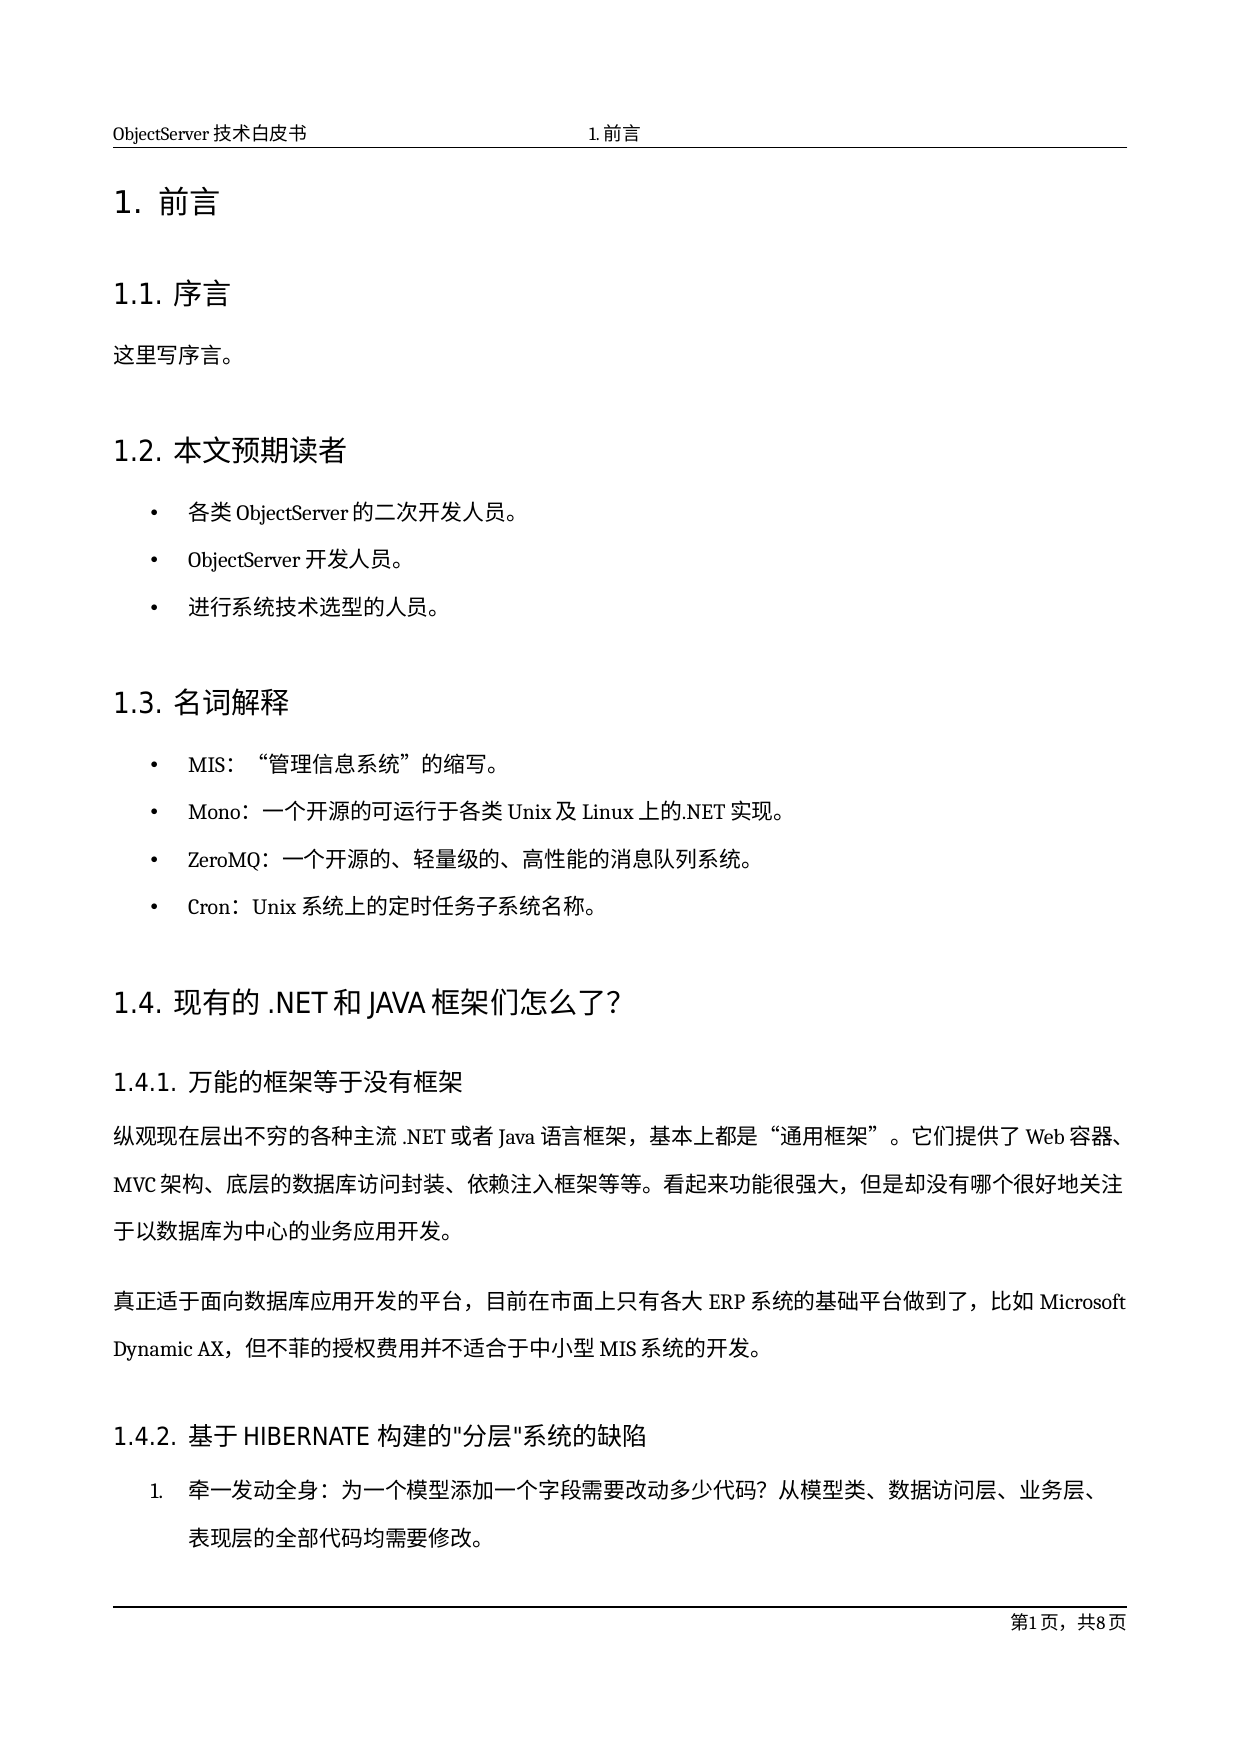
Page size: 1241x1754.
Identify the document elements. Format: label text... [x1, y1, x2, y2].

list ZeroMQ：一个开源的、轻量级的、高性能的消息队列系统。 [150, 842, 1127, 873]
list 各类ObjectServer的二次开发人员。 [150, 495, 1127, 526]
list ObjectServer 开发人员。 [150, 542, 1127, 574]
list 进行系统技术选型的人员。 [150, 590, 1127, 621]
subtitle 序言 [113, 271, 1127, 313]
subtitle 前言 [113, 177, 1127, 222]
text 这里写序言。 [113, 338, 1127, 369]
text 真正适于面向数据库应用开发的平台，目前在市面上只有各大 ERP 系统的基础平台做到了，比如 Microsoft Dynamic AX，但不菲的授权费用并不适合于中小型MIS系统的开发。 [113, 1284, 1127, 1363]
list MIS：“管理信息系统”的缩写。 [150, 747, 1127, 778]
list 牵一发动全身：为一个模型添加一个字段需要改动多少代码？从模型类、数据访问层、业务层、表现层的全部代码均需要修改。 [150, 1473, 1127, 1552]
list Cron：Unix 系统上的定时任务子系统名称。 [150, 889, 1127, 921]
subtitle 现有的 .NET和JAVA框架们怎么了？ [113, 979, 1127, 1022]
subtitle 名词解释 [113, 680, 1127, 722]
subtitle 本文预期读者 [113, 428, 1127, 470]
subtitle 基于HIBERNATE 构建的"分层"系统的缺陷 [113, 1416, 1127, 1453]
subtitle 万能的框架等于没有框架 [113, 1062, 1127, 1099]
text 纵观现在层出不穷的各种主流 .NET或者 Java语言框架，基本上都是“通用框架”。它们提供了Web容器、MVC架构、底层的数据库访问封装、依赖注入框架等等。看起来功能很强大，但是却没有哪个很好地关注于以数据库为中心的业务应用开发。 [113, 1119, 1127, 1246]
list Mono：一个开源的可运行于各类Unix及Linux上的.NET实现。 [150, 794, 1127, 826]
